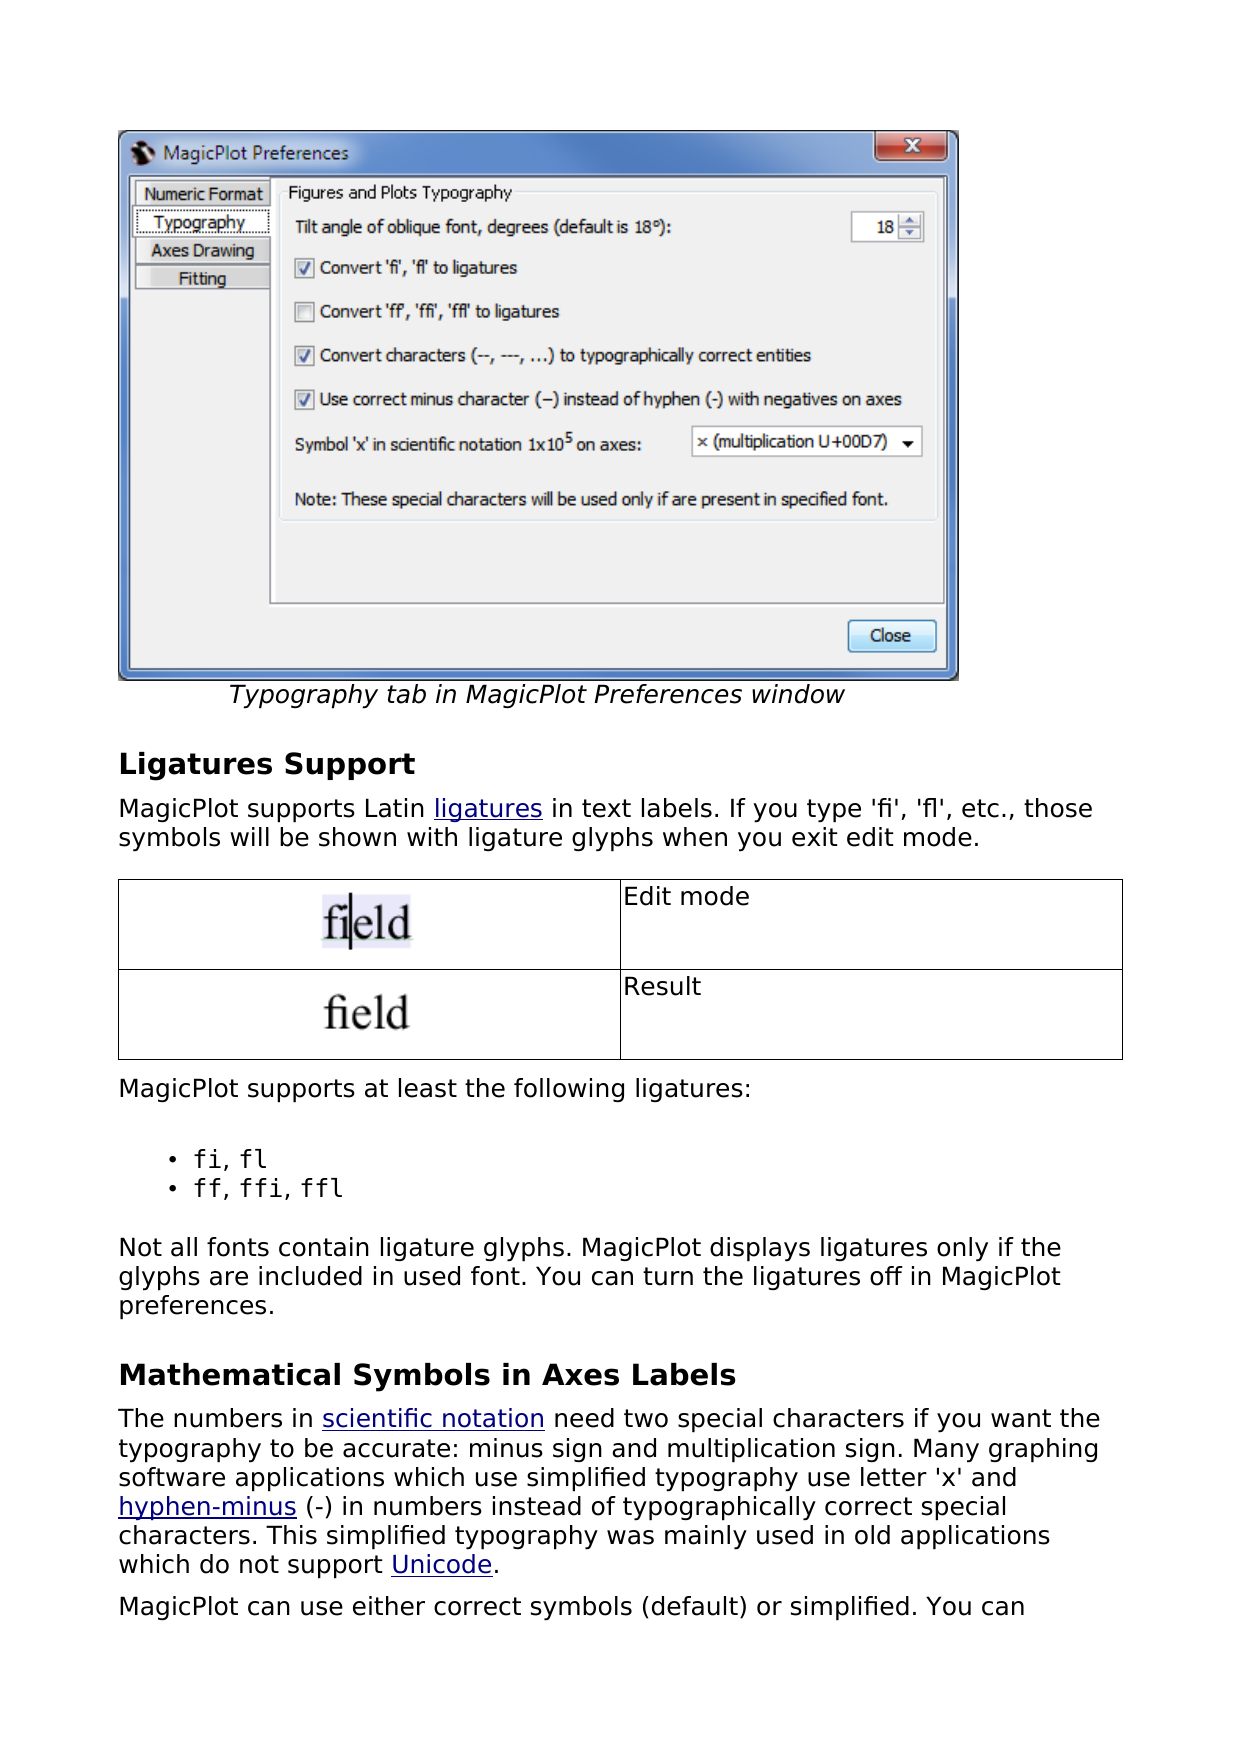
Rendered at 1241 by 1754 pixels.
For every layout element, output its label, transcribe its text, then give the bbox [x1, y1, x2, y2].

list fi, fl [177, 1145, 1122, 1174]
table_cell [119, 970, 620, 1059]
picture [302, 882, 428, 961]
text Not all fonts contain ligature glyphs. MagicPlot displays ligatures only if the glyphs are included in used font. You can turn the ligatures off in MagicPlot preferences. [118, 1233, 1122, 1321]
table_cell Result [621, 970, 1122, 1059]
text MagicPlot supports at least the following ligatures: [118, 1074, 1122, 1103]
text The numbers in scientific notation need two special characters if you want the typography to be accurate: minus sign and multiplication sign. Many graphing software applications which use simplified typography use letter 'x' and hyphen-minus (-) in numbers instead of typographically correct special characters. This simplified typography was mainly used in old applications which do not support Unicode. [118, 1405, 1122, 1580]
subtitle Ligatures Support [118, 747, 1122, 781]
table_header [119, 880, 620, 969]
picture [118, 130, 959, 681]
subtitle Mathematical Symbols in Axes Labels [118, 1358, 1122, 1392]
picture [302, 972, 428, 1051]
text MagicPlot can use either correct symbols (default) or simplified. You can [118, 1592, 1122, 1621]
list ff, ffi, ffl [177, 1174, 1122, 1204]
table_header Edit mode [621, 880, 1122, 969]
text Typography tab in MagicPlot Preferences window [118, 681, 959, 710]
text MagicPlot supports Latin ligatures in text labels. If you type 'fi', 'fl', etc., those symbols will be shown with ligature glyphs when you exit edit mode. [118, 794, 1122, 852]
